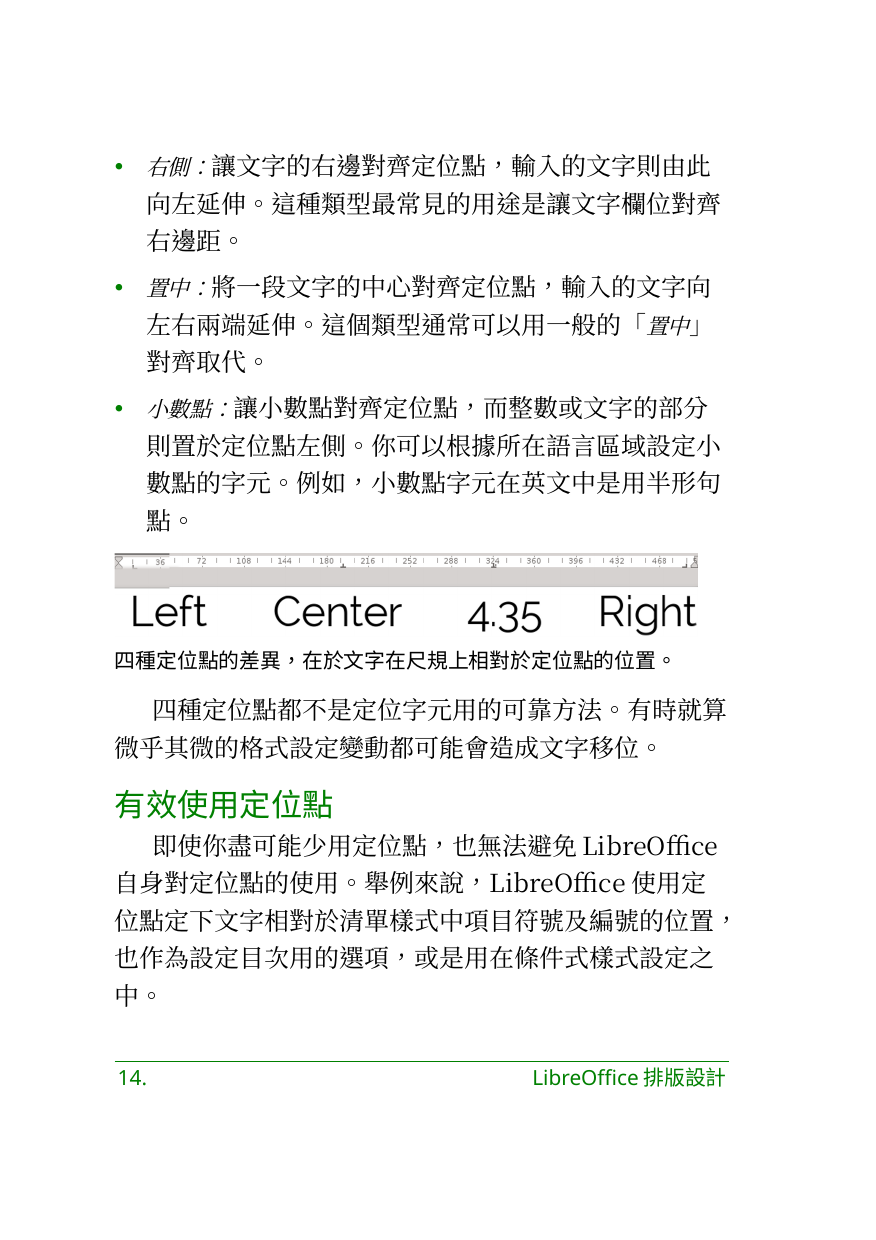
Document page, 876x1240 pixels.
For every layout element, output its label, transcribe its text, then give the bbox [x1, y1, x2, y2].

text 四種定位點都不是定位字元用的可靠方法。有時就算微乎其微的格式設定變動都可能會造成文字移位。 [114, 689, 729, 764]
list 小數點：讓小數點對齊定位點，而整數或文字的部分則置於定位點左側。你可以根據所在語言區域設定小數點的字元。例如，小數點字元在英文中是用半形句點。 [114, 387, 729, 537]
subtitle 有效使用定位點 [114, 780, 729, 825]
picture [114, 553, 698, 637]
text 即使你盡可能少用定位點，也無法避免LibreOffice自身對定位點的使用。舉例來說，LibreOffice使用定位點定下文字相對於清單樣式中項目符號及編號的位置，也作為設定目次用的選項，或是用在條件式樣式設定之中。 [114, 825, 729, 1013]
list 右側：讓文字的右邊對齊定位點，輸入的文字則由此向左延伸。這種類型最常見的用途是讓文字欄位對齊右邊距。 [114, 146, 729, 258]
table_cell 四種定位點的差異，在於文字在尺規上相對於定位點的位置。 [115, 639, 698, 674]
list 置中：將一段文字的中心對齊定位點，輸入的文字向左右兩端延伸。這個類型通常可以用一般的「置中」對齊取代。 [114, 267, 729, 379]
